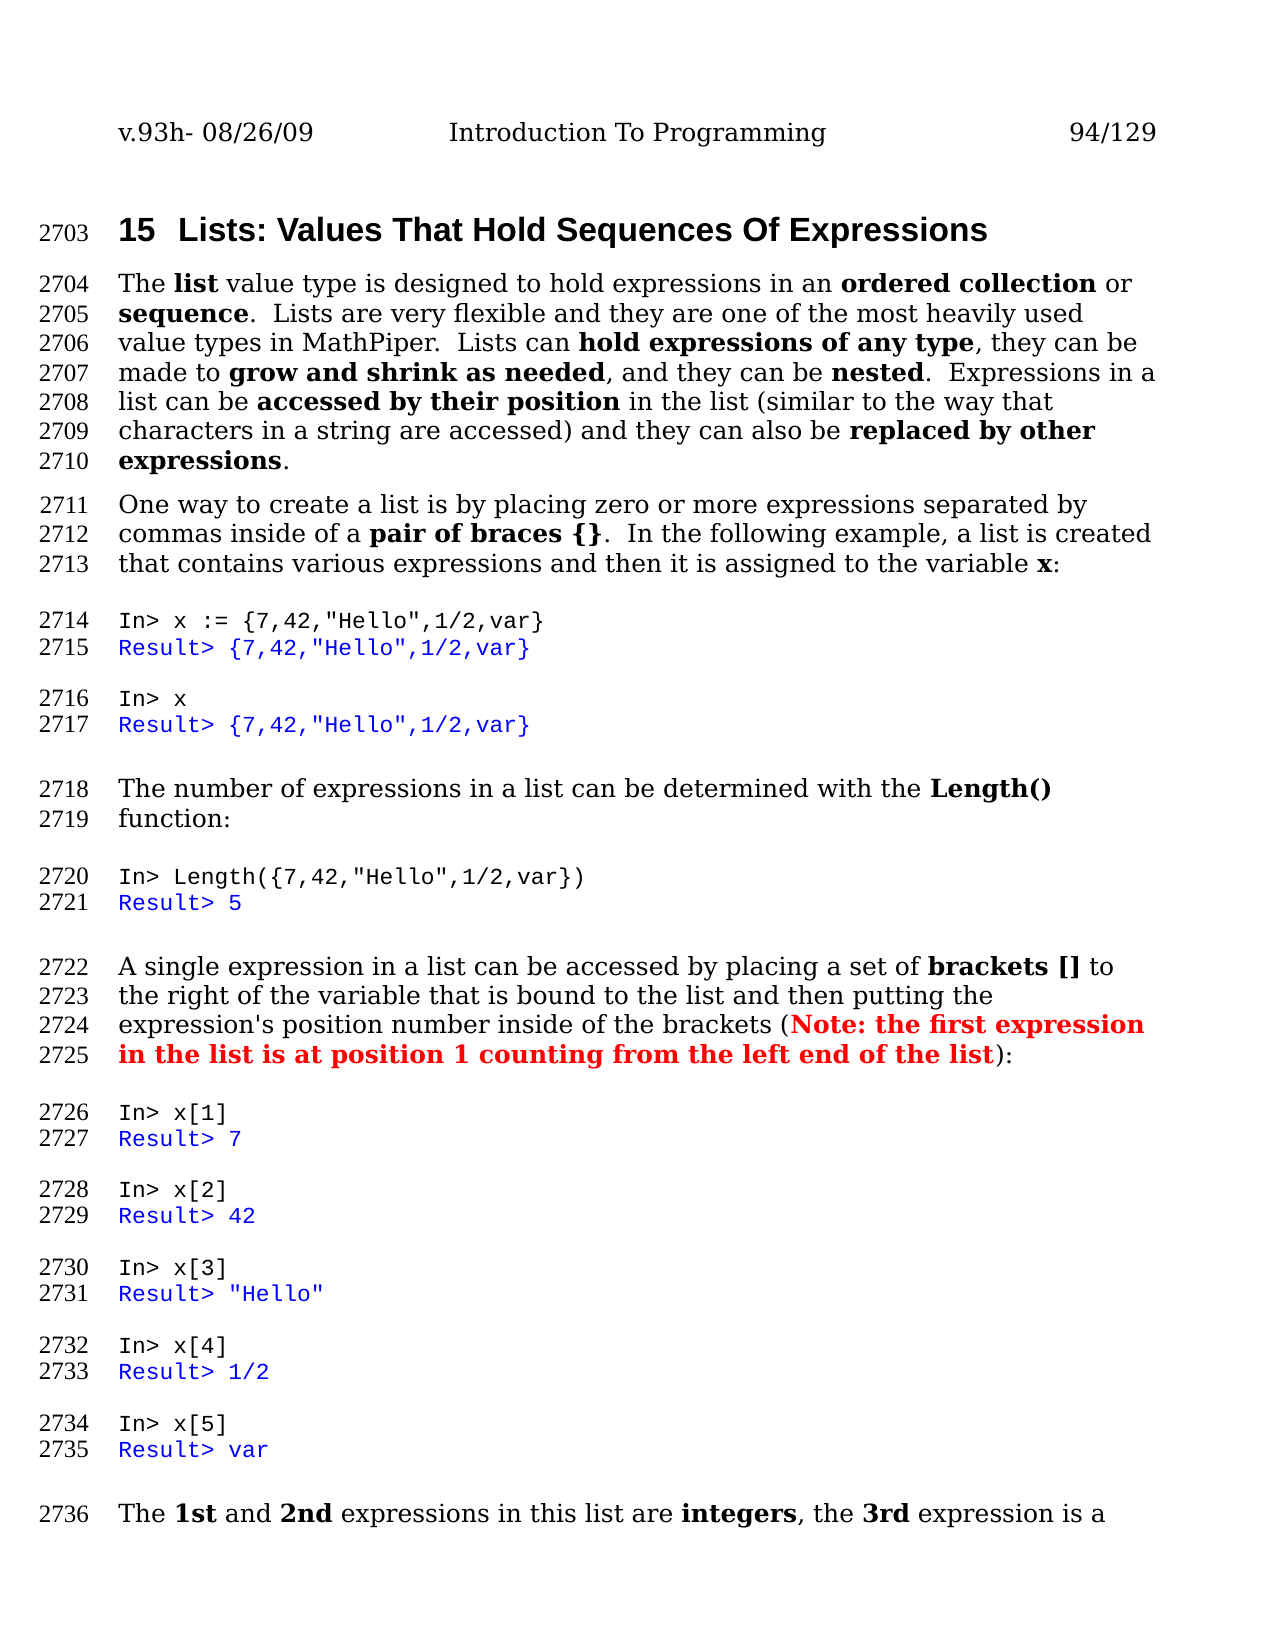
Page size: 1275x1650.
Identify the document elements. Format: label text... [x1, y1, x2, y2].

text One way to create a list is by placing zero or more expressions separated by commas inside of a pair of braces {}. In the following example, a list is created that contains various expressions and then it is assigned to the variable x: [118, 490, 1157, 578]
text Result> {7,42,"Hello",1/2,var} [118, 714, 1157, 739]
text The 1st and 2nd expressions in this list are integers, the 3rd expression is a [118, 1499, 1157, 1528]
text In> x [118, 688, 1157, 714]
text Result> 1/2 [118, 1360, 1157, 1386]
text Result> "Hello" [118, 1283, 1157, 1308]
text The number of expressions in a list can be determined with the Length() function: [118, 774, 1157, 833]
text Result> 7 [118, 1127, 1157, 1153]
text The list value type is designed to hold expressions in an ordered collection or sequence. Lists are very flexible and they are one of the most heavily used value types in MathPiper. Lists can hold expressions of any type, they can be made to grow and shrink as needed, and they can be nested. Expressions in a list can be accessed by their position in the list (similar to the way that characters in a string are accessed) and they can also be replaced by other expressions. [118, 269, 1157, 475]
subtitle Lists: Values That Hold Sequences Of Expressions [118, 210, 1157, 248]
text In> x[1] [118, 1101, 1157, 1127]
text Result> 5 [118, 891, 1157, 917]
text In> x := {7,42,"Hello",1/2,var} [118, 610, 1157, 636]
text Result> {7,42,"Hello",1/2,var} [118, 636, 1157, 662]
text A single expression in a list can be accessed by placing a set of brackets [] to the right of the variable that is bound to the list and then putting the expression's position number inside of the brackets (Note: the first expression in the list is at position 1 counting from the left end of the list): [118, 952, 1157, 1069]
text Result> var [118, 1438, 1157, 1464]
text In> Length({7,42,"Hello",1/2,var}) [118, 865, 1157, 891]
text In> x[3] [118, 1257, 1157, 1283]
text In> x[4] [118, 1334, 1157, 1360]
text In> x[2] [118, 1179, 1157, 1205]
text In> x[5] [118, 1412, 1157, 1438]
text Result> 42 [118, 1205, 1157, 1231]
